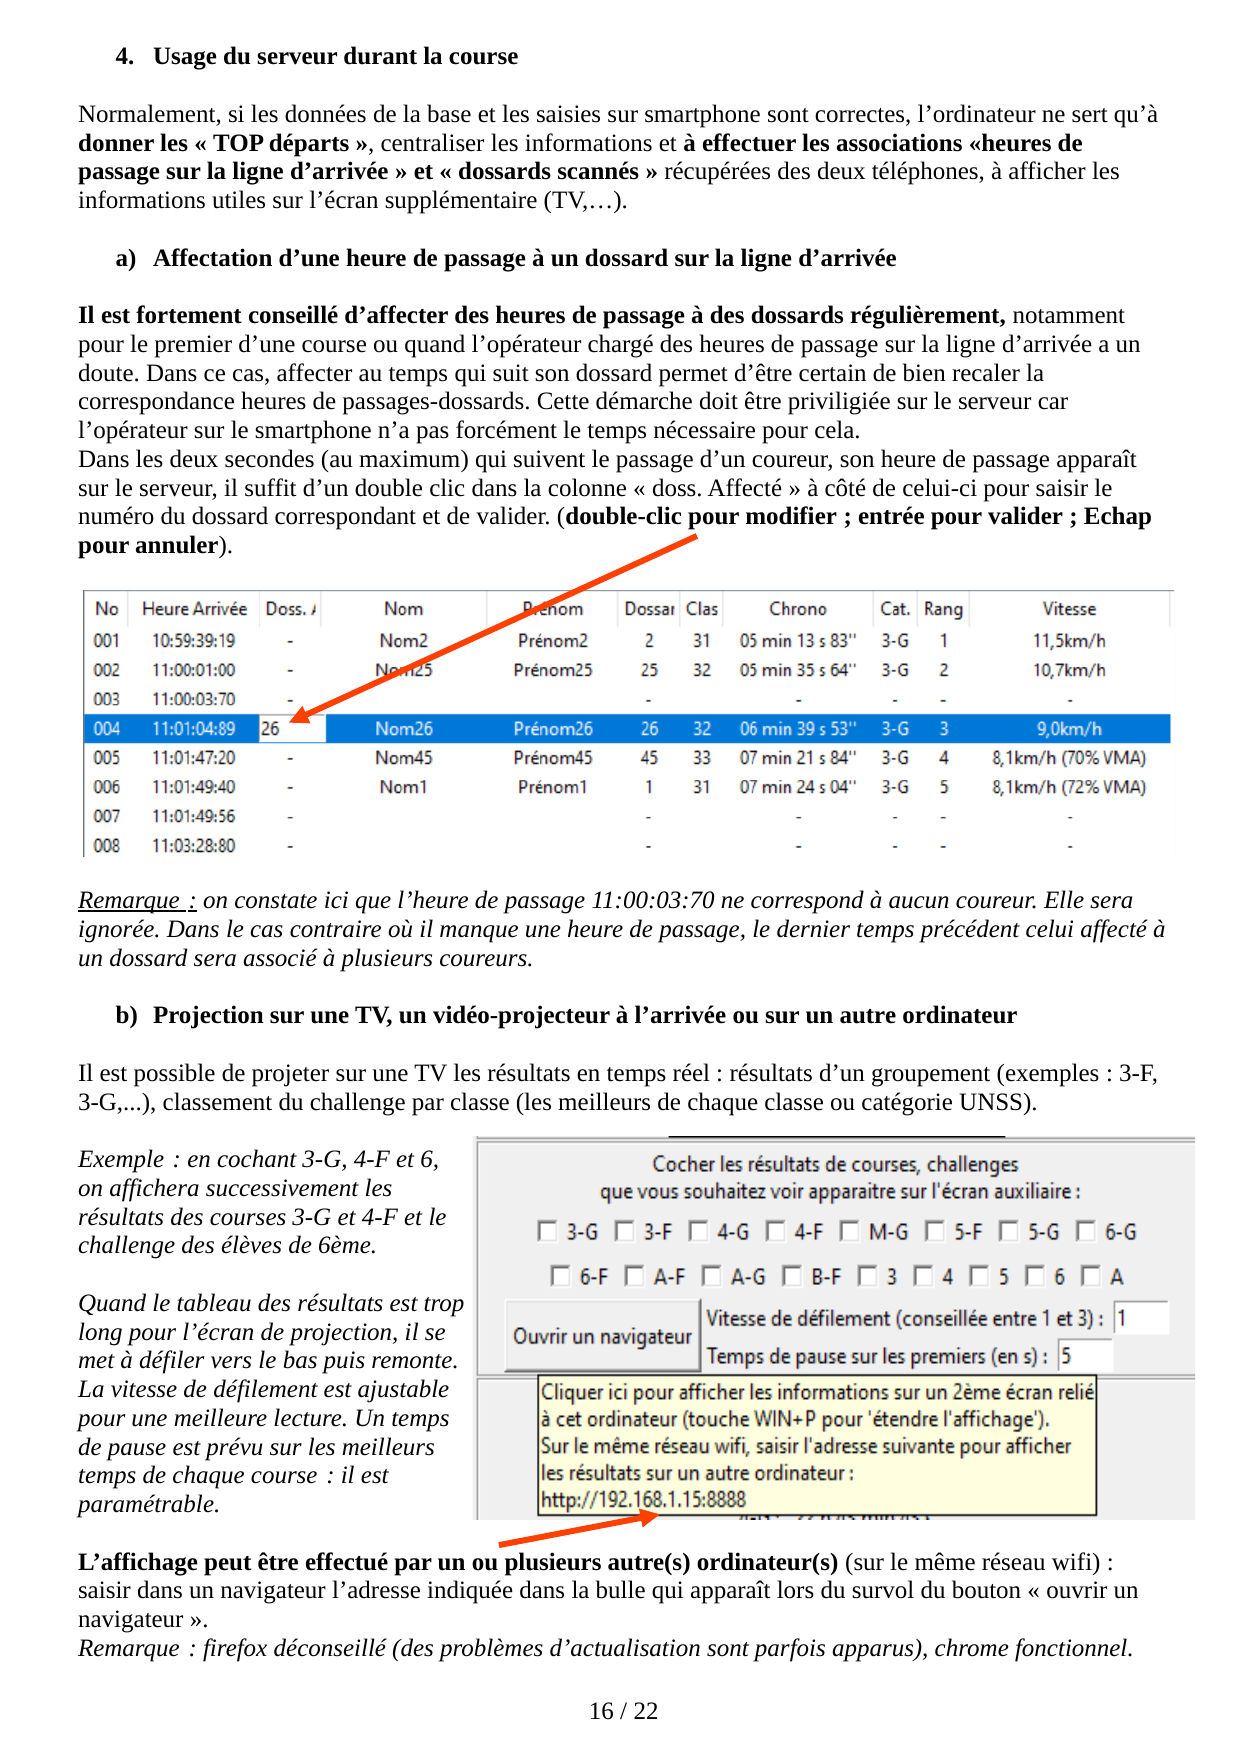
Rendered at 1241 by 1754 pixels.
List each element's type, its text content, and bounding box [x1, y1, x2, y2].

text Il est fortement conseillé d’affecter des heures de passage à des dossards régulièrement, notamment pour le premier d’une course ou quand l’opérateur chargé des heures de passage sur la ligne d’arrivée a un doute. Dans ce cas, affecter au temps qui suit son dossard permet d’être certain de bien recaler la correspondance heures de passages-dossards. Cette démarche doit être priviligiée sur le serveur car l’opérateur sur le smartphone n’a pas forcément le temps nécessaire pour cela. [78, 300, 1169, 444]
text L’affichage peut être effectué par un ou plusieurs autre(s) ordinateur(s) (sur le même réseau wifi) : saisir dans un navigateur l’adresse indiquée dans la bulle qui apparaît lors du survol du bouton « ouvrir un navigateur ». Remarque : firefox déconseillé (des problèmes d’actualisation sont parfois apparus), chrome fonctionnel. [78, 1547, 1169, 1662]
picture [472, 1136, 1196, 1520]
text Il est possible de projeter sur une TV les résultats en temps réel : résultats d’un groupement (exemples : 3-F, 3-G,...), classement du challenge par classe (les meilleurs de chaque classe ou catégorie UNSS). [78, 1058, 1169, 1115]
subtitle Usage du serveur durant la course [115, 41, 1169, 70]
text Dans les deux secondes (au maximum) qui suivent le passage d’un coureur, son heure de passage apparaît sur le serveur, il suffit d’un double clic dans la colonne « doss. Affecté » à côté de celui-ci pour saisir le numéro du dossard correspondant et de valider. (double-clic pour modifier ; entrée pour valider ; Echap pour annuler). [78, 444, 1169, 559]
text Quand le tableau des résultats est trop long pour l’écran de projection, il se met à défiler vers le bas puis remonte. La vitesse de défilement est ajustable pour une meilleure lecture. Un temps de pause est prévu sur les meilleurs temps de chaque course : il est paramétrable. [78, 1288, 472, 1518]
picture [83, 590, 1175, 857]
text Remarque : on constate ici que l’heure de passage 11:00:03:70 ne correspond à aucun coureur. Elle sera ignorée. Dans le cas contraire où il manque une heure de passage, le dernier temps précédent celui affecté à un dossard sera associé à plusieurs coureurs. [78, 885, 1169, 972]
subtitle Projection sur une TV, un vidéo-projecteur à l’arrivée ou sur un autre ordinateur [115, 1000, 1169, 1029]
text Normalement, si les données de la base et les saisies sur smartphone sont correctes, l’ordinateur ne sert qu’à donner les « TOP départs », centraliser les informations et à effectuer les associations «heures de passage sur la ligne d’arrivée » et « dossards scannés » récupérées des deux téléphones, à afficher les informations utiles sur l’écran supplémentaire (TV,…). [78, 99, 1169, 214]
text Exemple : en cochant 3-G, 4-F et 6, on affichera successivement les résultats des courses 3-G et 4-F et le challenge des élèves de 6ème. [78, 1144, 472, 1259]
subtitle Affectation d’une heure de passage à un dossard sur la ligne d’arrivée [115, 243, 1169, 271]
